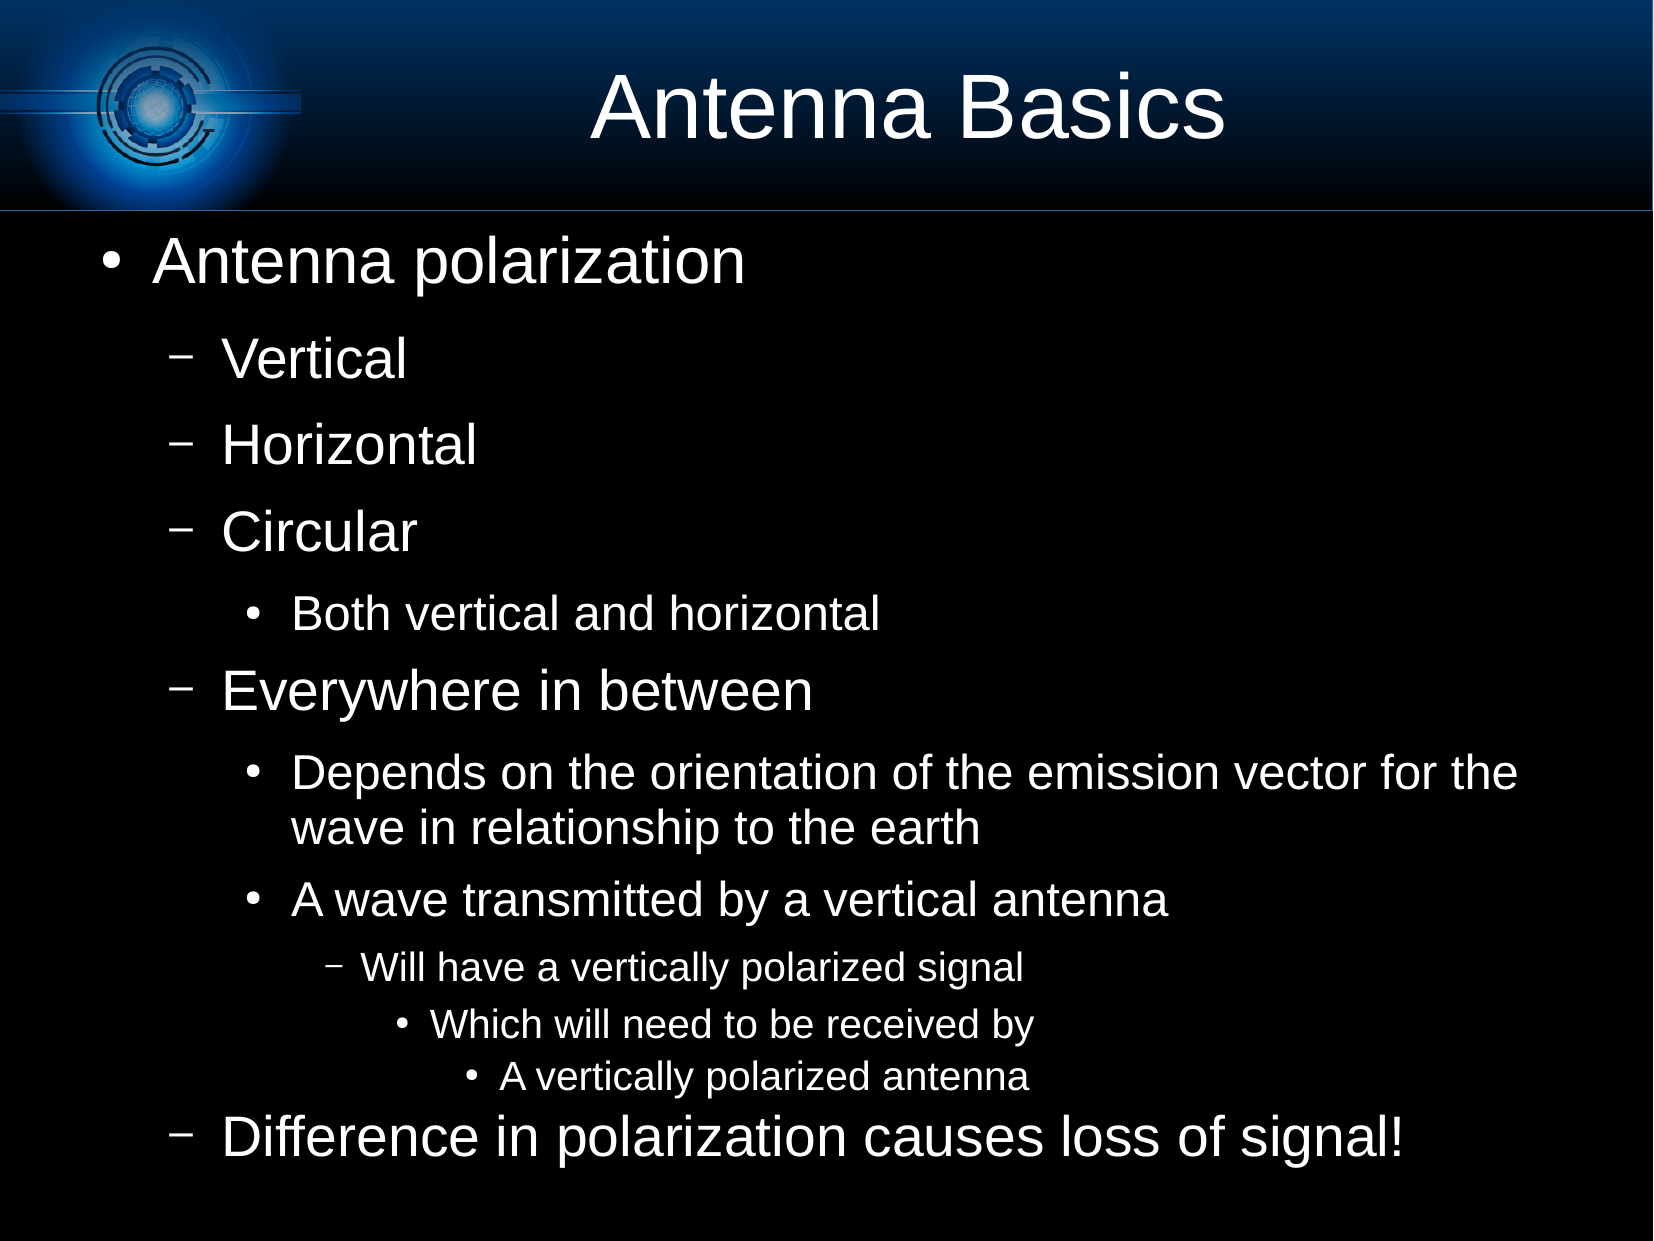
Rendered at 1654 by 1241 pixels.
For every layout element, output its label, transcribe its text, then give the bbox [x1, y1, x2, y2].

list Antenna polarization Vertical Horizontal Circular Both vertical and horizontal Everywhere in between Depends on the orientation of the emission vector for the wave in relationship to the earth A wave transmitted by a vertical antenna Will have a vertically polarized signal Which will need to be received by A vertically polarized antenna Difference in polarization causes loss of signal! [82, 225, 1571, 1171]
title Antenna Basics [165, 2, 1653, 211]
picture [0, 88, 165, 210]
